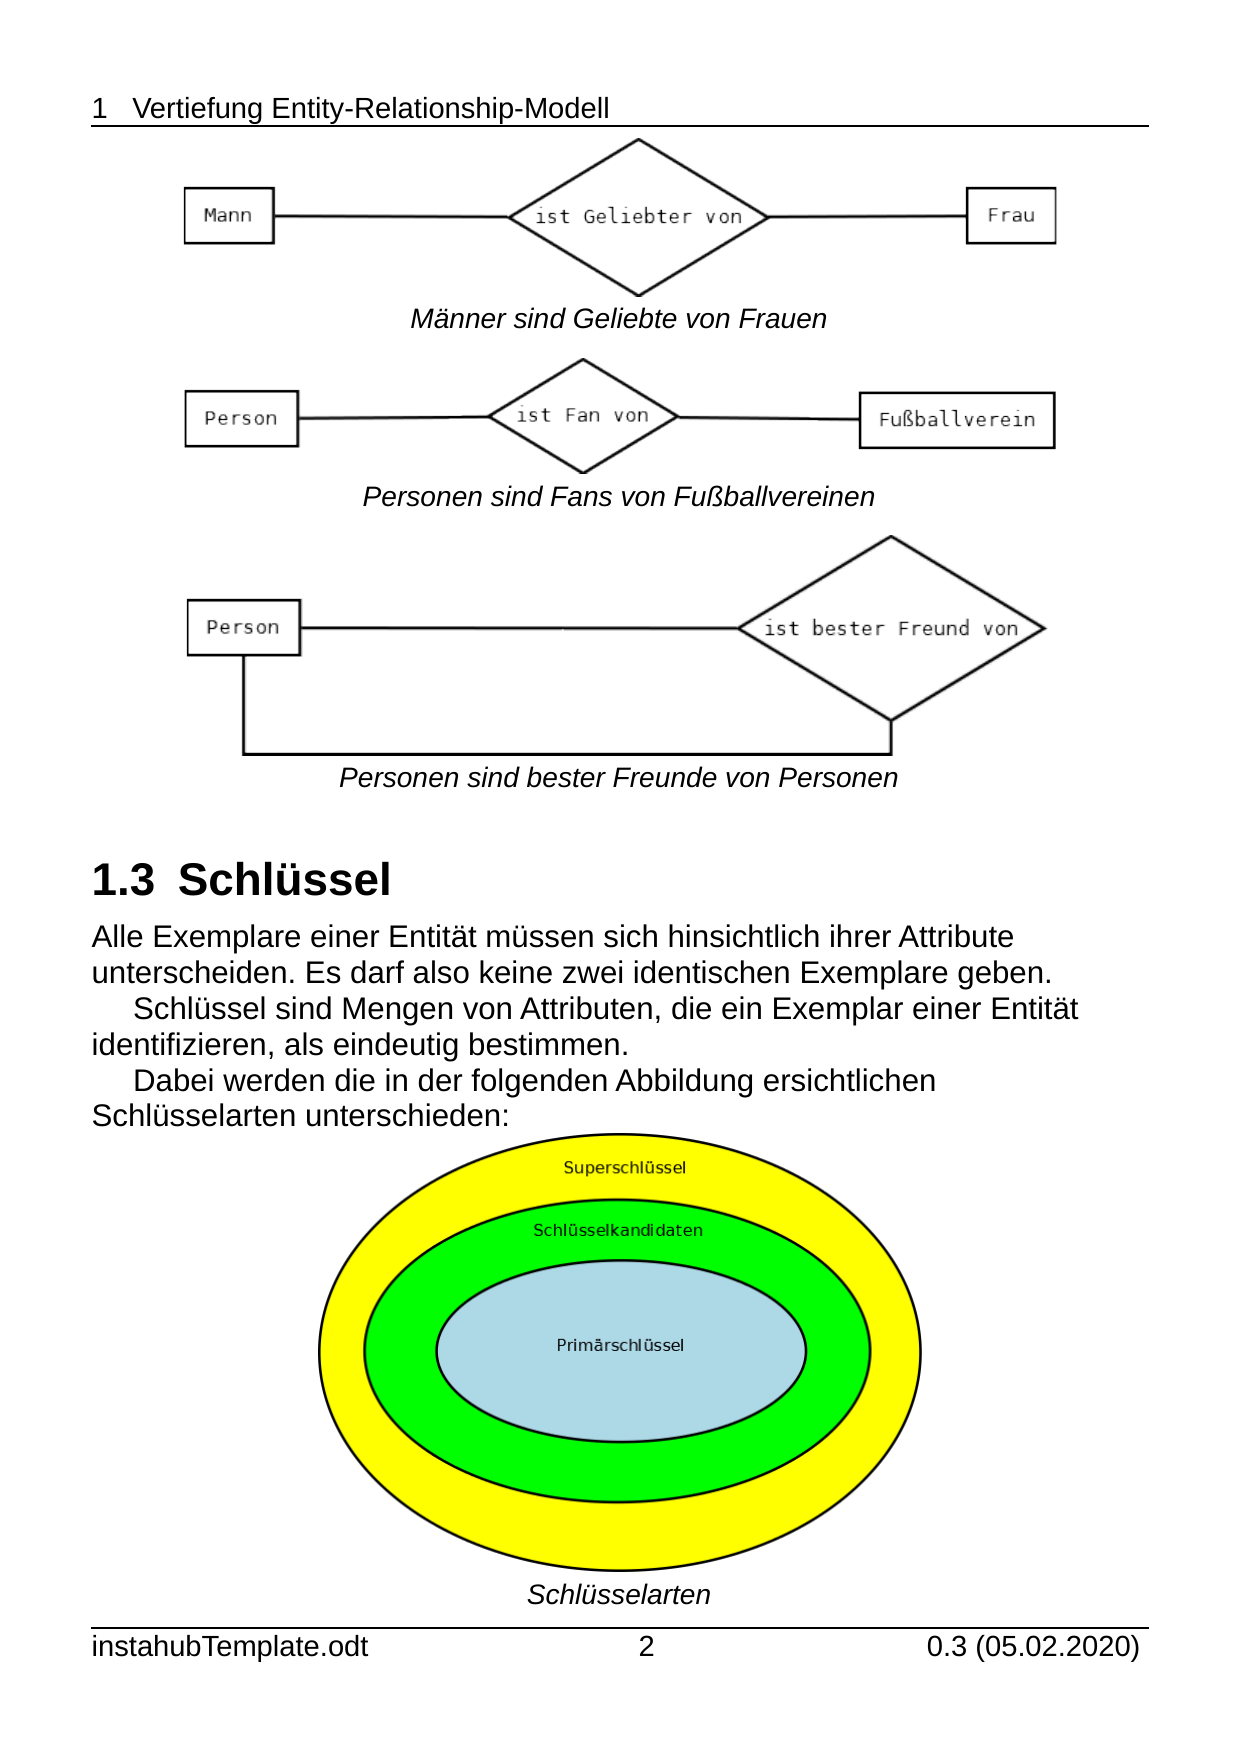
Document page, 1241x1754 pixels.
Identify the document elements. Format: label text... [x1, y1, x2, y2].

text Alle Exemplare einer Entität müssen sich hinsichtlich ihrer Attribute unterscheiden. Es darf also keine zwei identischen Exemplare geben. [91, 918, 1149, 990]
picture [184, 358, 1056, 474]
text Schlüssel sind Mengen von Attributen, die ein Exemplar einer Entität identifizieren, als eindeutig bestimmen. [91, 990, 1149, 1062]
text Schlüsselarten [91, 1578, 1149, 1611]
subtitle Schlüssel [91, 853, 1149, 905]
picture [318, 1133, 923, 1573]
picture [183, 138, 1057, 297]
text Personen sind Fans von Fußballvereinen [91, 479, 1149, 512]
text Personen sind bester Freunde von Personen [91, 761, 1149, 794]
picture [186, 535, 1054, 756]
text Männer sind Geliebte von Frauen [91, 302, 1149, 335]
text Dabei werden die in der folgenden Abbildung ersichtlichen Schlüsselarten unterschieden: [91, 1062, 1149, 1133]
